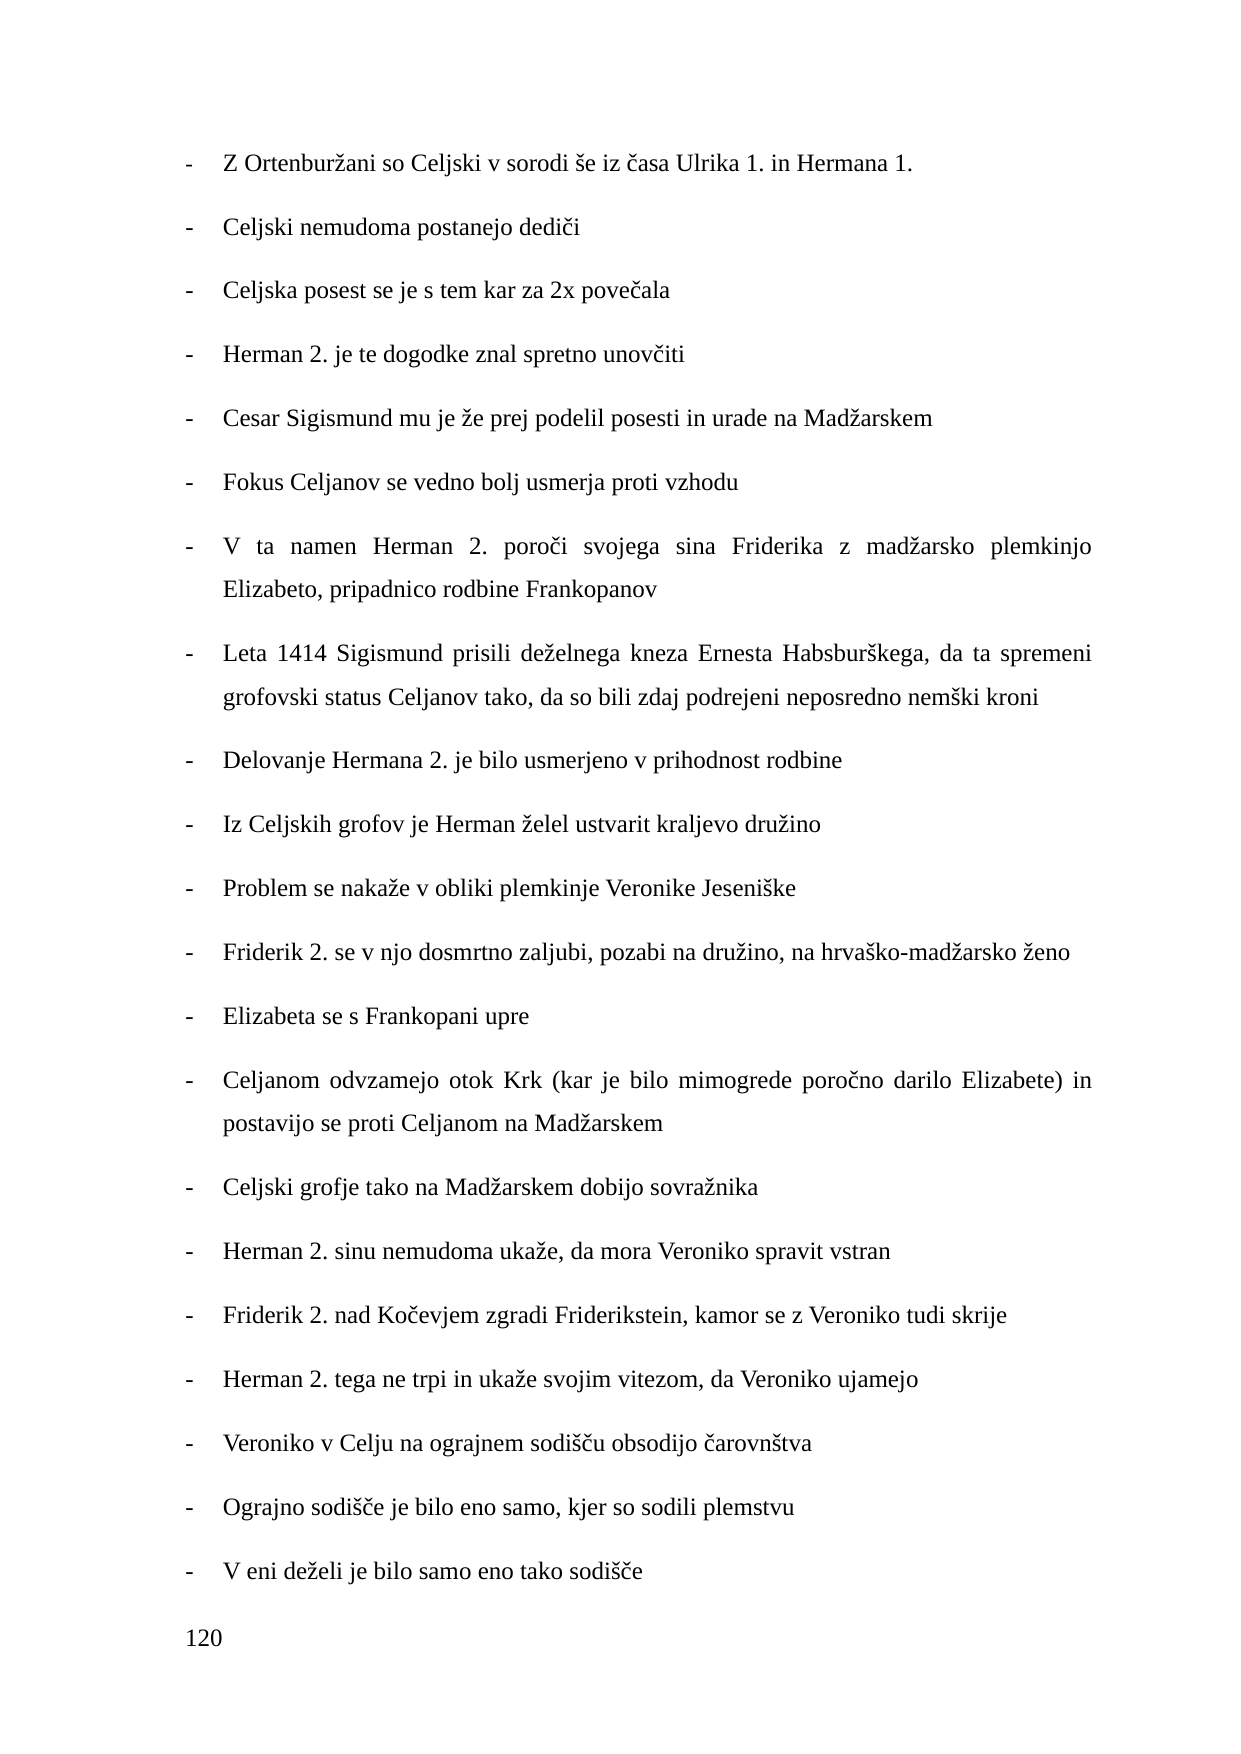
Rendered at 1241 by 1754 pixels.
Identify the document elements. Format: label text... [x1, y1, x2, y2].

list Herman 2. sinu nemudoma ukaže, da mora Veroniko spravit vstran [185, 1236, 1093, 1265]
list Celjska posest se je s tem kar za 2x povečala [185, 276, 1093, 304]
list Z Ortenburžani so Celjski v sorodi še iz časa Ulrika 1. in Hermana 1. [185, 148, 1093, 176]
list Celjski grofje tako na Madžarskem dobijo sovražnika [185, 1172, 1093, 1201]
list Problem se nakaže v obliki plemkinje Veronike Jeseniške [185, 873, 1093, 902]
list Friderik 2. se v njo dosmrtno zaljubi, pozabi na družino, na hrvaško-madžarsko ženo [185, 937, 1093, 966]
list Friderik 2. nad Kočevjem zgradi Friderikstein, kamor se z Veroniko tudi skrije [185, 1300, 1093, 1329]
list Ograjno sodišče je bilo eno samo, kjer so sodili plemstvu [185, 1492, 1093, 1521]
list Herman 2. je te dogodke znal spretno unovčiti [185, 339, 1093, 368]
list Elizabeta se s Frankopani upre [185, 1001, 1093, 1030]
list Cesar Sigismund mu je že prej podelil posesti in urade na Madžarskem [185, 403, 1093, 432]
list Iz Celjskih grofov je Herman želel ustvarit kraljevo družino [185, 809, 1093, 838]
list Veroniko v Celju na ograjnem sodišču obsodijo čarovnštva [185, 1428, 1093, 1457]
list Herman 2. tega ne trpi in ukaže svojim vitezom, da Veroniko ujamejo [185, 1364, 1093, 1393]
list V ta namen Herman 2. poroči svojega sina Friderika z madžarsko plemkinjo Elizabeto, pripadnico rodbine Frankopanov [185, 531, 1093, 603]
list Delovanje Hermana 2. je bilo usmerjeno v prihodnost rodbine [185, 746, 1093, 774]
list Fokus Celjanov se vedno bolj usmerja proti vzhodu [185, 467, 1093, 496]
list Celjski nemudoma postanejo dediči [185, 212, 1093, 240]
list V eni deželi je bilo samo eno tako sodišče [185, 1556, 1093, 1585]
list Celjanom odvzamejo otok Krk (kar je bilo mimogrede poročno darilo Elizabete) in postavijo se proti Celjanom na Madžarskem [185, 1065, 1093, 1137]
list Leta 1414 Sigismund prisili deželnega kneza Ernesta Habsburškega, da ta spremeni grofovski status Celjanov tako, da so bili zdaj podrejeni neposredno nemški kroni [185, 638, 1093, 710]
